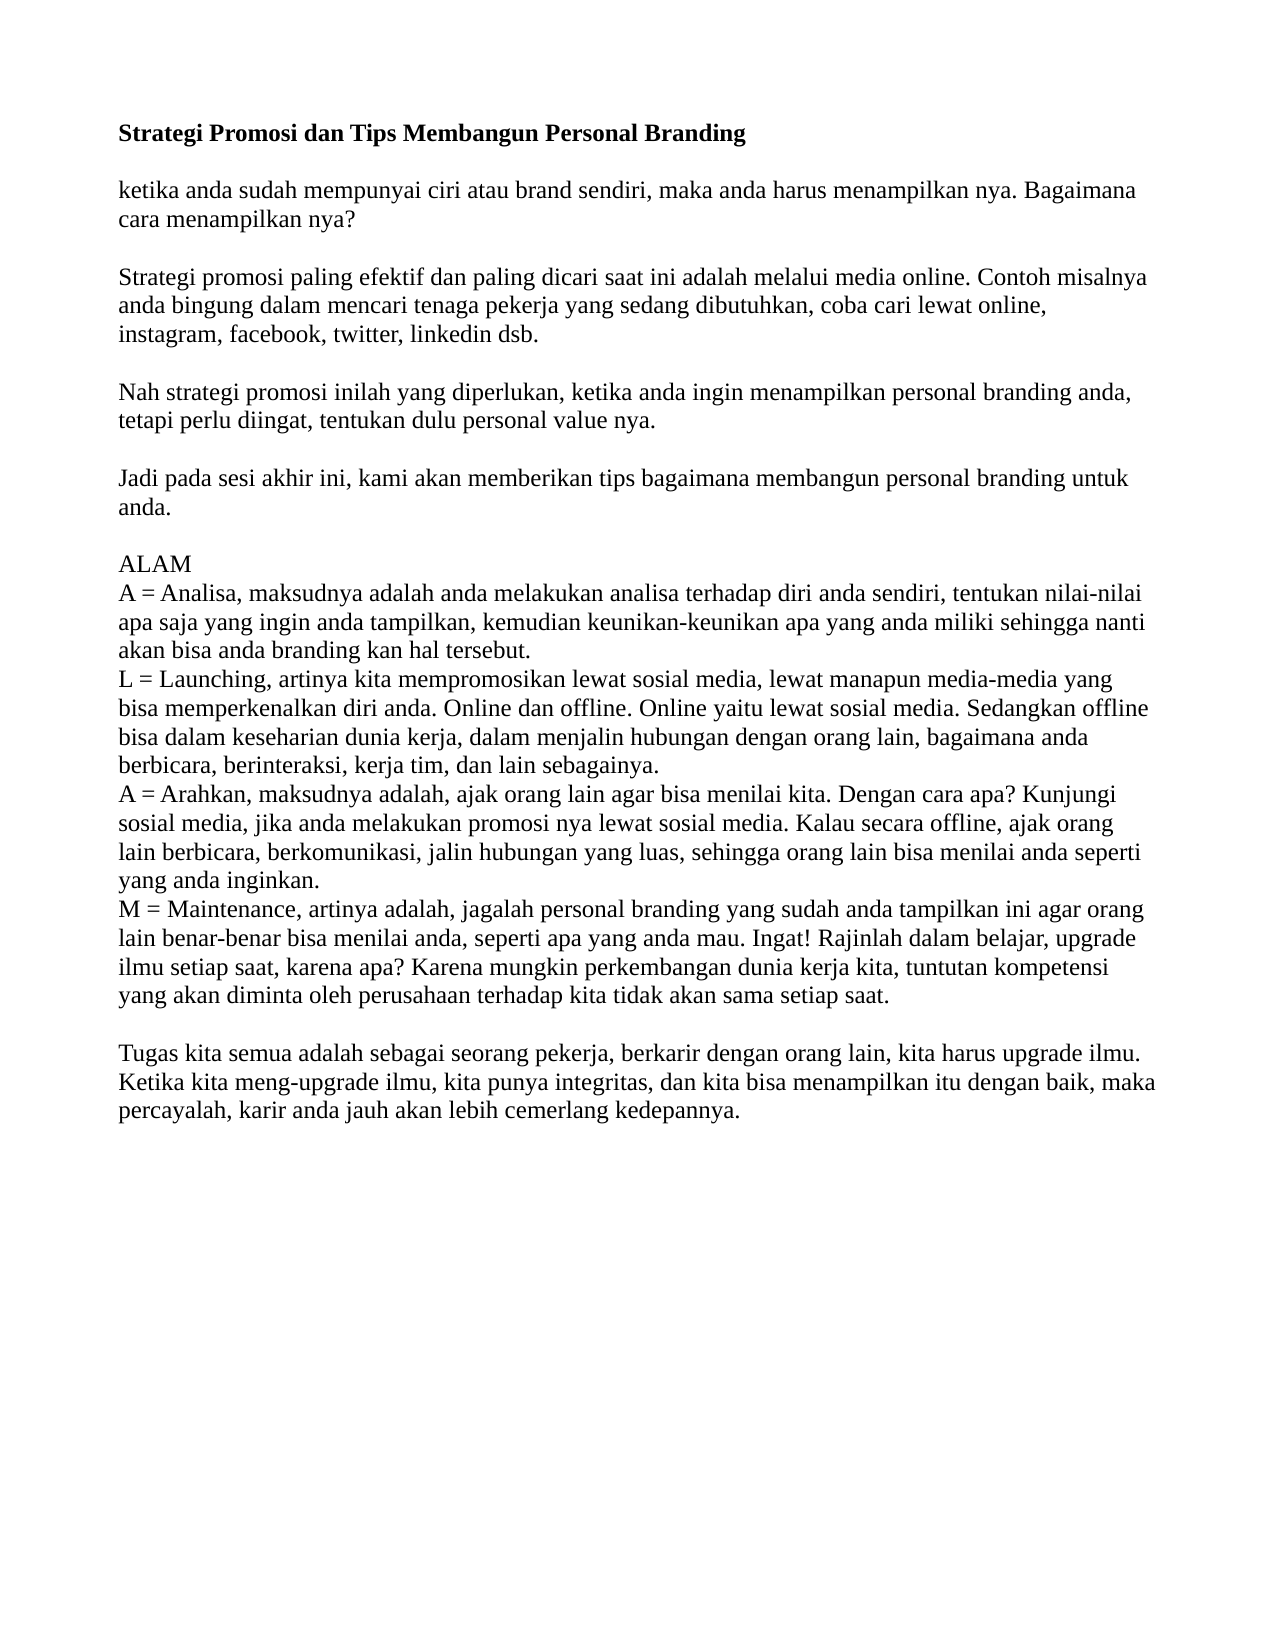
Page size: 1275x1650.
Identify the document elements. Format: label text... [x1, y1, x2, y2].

text Jadi pada sesi akhir ini, kami akan memberikan tips bagaimana membangun personal branding untuk anda. [118, 463, 1157, 521]
text Nah strategi promosi inilah yang diperlukan, ketika anda ingin menampilkan personal branding anda, tetapi perlu diingat, tentukan dulu personal value nya. [118, 377, 1157, 434]
text Strategi promosi paling efektif dan paling dicari saat ini adalah melalui media online. Contoh misalnya anda bingung dalam mencari tenaga pekerja yang sedang dibutuhkan, coba cari lewat online, instagram, facebook, twitter, linkedin dsb. [118, 262, 1157, 348]
text M = Maintenance, artinya adalah, jagalah personal branding yang sudah anda tampilkan ini agar orang lain benar-benar bisa menilai anda, seperti apa yang anda mau. Ingat! Rajinlah dalam belajar, upgrade ilmu setiap saat, karena apa? Karena mungkin perkembangan dunia kerja kita, tuntutan kompetensi yang akan diminta oleh perusahaan terhadap kita tidak akan sama setiap saat. [118, 894, 1157, 1009]
text ALAM [118, 549, 1157, 578]
text Strategi Promosi dan Tips Membangun Personal Branding [118, 118, 1157, 147]
text L = Launching, artinya kita mempromosikan lewat sosial media, lewat manapun media-media yang bisa memperkenalkan diri anda. Online dan offline. Online yaitu lewat sosial media. Sedangkan offline bisa dalam keseharian dunia kerja, dalam menjalin hubungan dengan orang lain, bagaimana anda berbicara, berinteraksi, kerja tim, dan lain sebagainya. [118, 664, 1157, 779]
text ketika anda sudah mempunyai ciri atau brand sendiri, maka anda harus menampilkan nya. Bagaimana cara menampilkan nya? [118, 176, 1157, 233]
text Tugas kita semua adalah sebagai seorang pekerja, berkarir dengan orang lain, kita harus upgrade ilmu. Ketika kita meng-upgrade ilmu, kita punya integritas, dan kita bisa menampilkan itu dengan baik, maka percayalah, karir anda jauh akan lebih cemerlang kedepannya. [118, 1038, 1157, 1124]
text A = Analisa, maksudnya adalah anda melakukan analisa terhadap diri anda sendiri, tentukan nilai-nilai apa saja yang ingin anda tampilkan, kemudian keunikan-keunikan apa yang anda miliki sehingga nanti akan bisa anda branding kan hal tersebut. [118, 578, 1157, 664]
text A = Arahkan, maksudnya adalah, ajak orang lain agar bisa menilai kita. Dengan cara apa? Kunjungi sosial media, jika anda melakukan promosi nya lewat sosial media. Kalau secara offline, ajak orang lain berbicara, berkomunikasi, jalin hubungan yang luas, sehingga orang lain bisa menilai anda seperti yang anda inginkan. [118, 779, 1157, 894]
